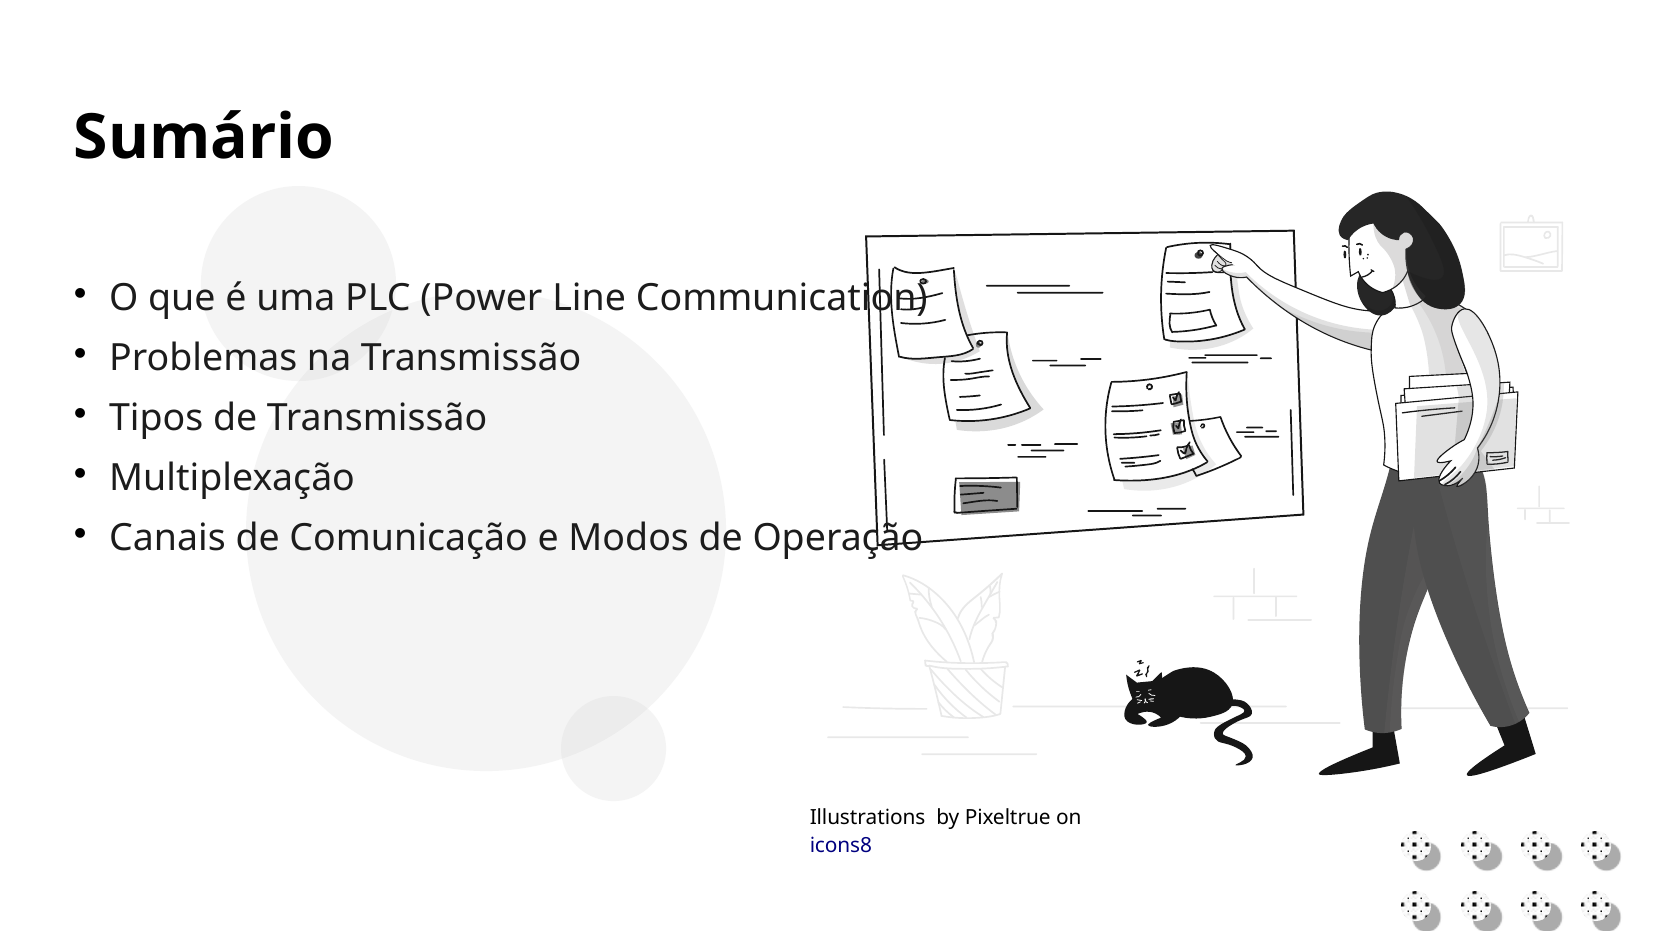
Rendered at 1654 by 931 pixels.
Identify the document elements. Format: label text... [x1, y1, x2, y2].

picture [1580, 890, 1612, 922]
picture [1400, 891, 1432, 922]
text_box Sumário [59, 88, 621, 178]
picture [1520, 831, 1552, 862]
picture [1400, 830, 1432, 862]
picture [1461, 890, 1492, 922]
picture [1581, 830, 1612, 862]
text_box O que é uma PLC (Power Line Communication) Problemas na Transmissão Tipos de Transmissão Multiplexação Canais de Comunicação e Modos de Operação [58, 265, 989, 595]
picture [1460, 830, 1492, 862]
picture [1520, 890, 1552, 922]
